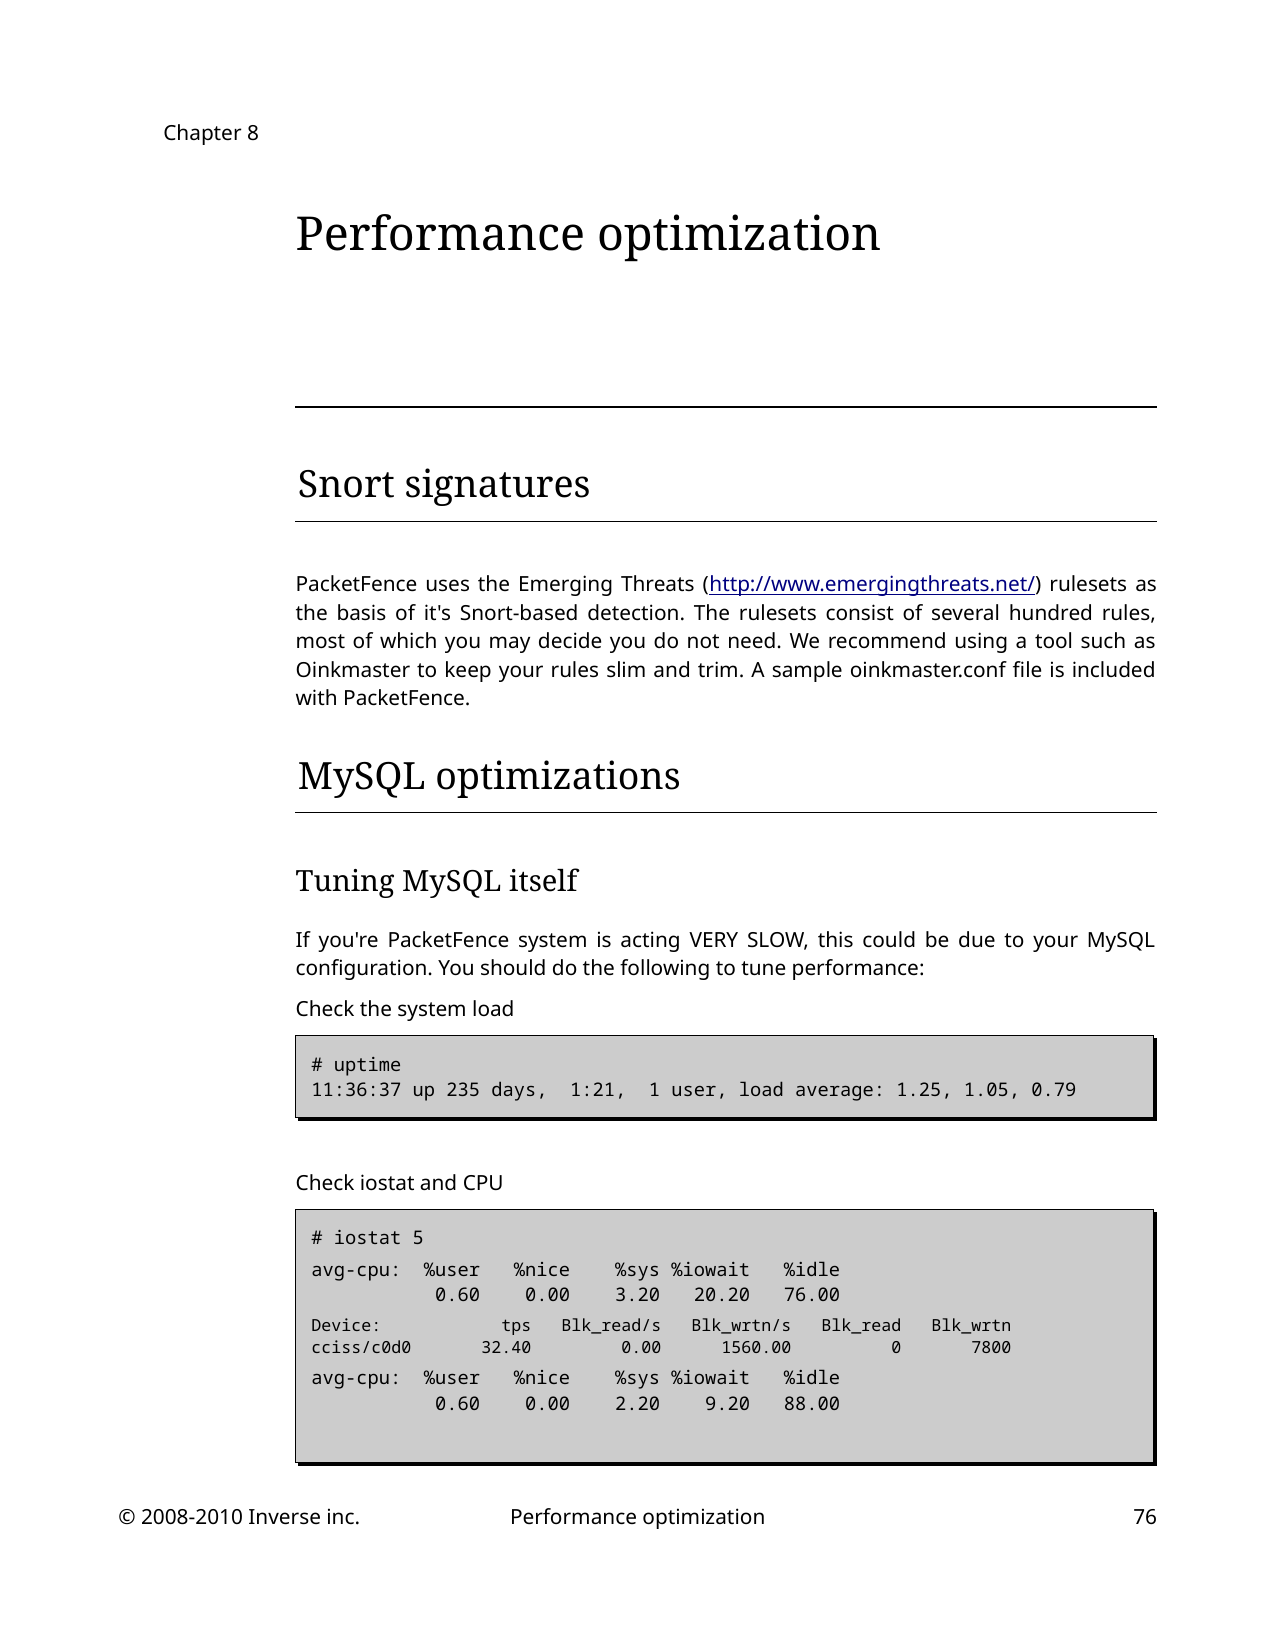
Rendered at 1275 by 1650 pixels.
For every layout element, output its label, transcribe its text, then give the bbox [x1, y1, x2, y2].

subtitle Snort signatures [295, 458, 1157, 521]
text # iostat 5 [296, 1210, 1153, 1240]
subtitle Performance optimization [295, 201, 1157, 406]
text PacketFence uses the Emerging Threats (http://www.emergingthreats.net/) rulesets as the basis of it's Snort-based detection. The rulesets consist of several hundred rules, most of which you may decide you do not need. We recommend using a tool such as Oinkmaster to keep your rules slim and trim. A sample oinkmaster.conf file is included with PacketFence. [295, 569, 1157, 712]
text Check iostat and CPU [295, 1168, 1157, 1196]
text avg-cpu: %user %nice %sys %iowait %idle 0.60 0.00 3.20 20.20 76.00 [296, 1240, 1153, 1297]
text # uptime 11:36:37 up 235 days, 1:21, 1 user, load average: 1.25, 1.05, 0.79 [296, 1036, 1153, 1117]
subtitle MySQL optimizations [295, 749, 1157, 812]
text Device: tps Blk_read/s Blk_wrtn/s Blk_read Blk_wrtn cciss/c0d0 32.40 0.00 1560.00 0 7800 [296, 1297, 1153, 1349]
text Check the system load [295, 994, 1157, 1023]
text If you're PacketFence system is acting VERY SLOW, this could be due to your MySQL configuration. You should do the following to tune performance: [295, 925, 1157, 982]
text avg-cpu: %user %nice %sys %iowait %idle 0.60 0.00 2.20 9.20 88.00 [296, 1349, 1153, 1406]
subtitle Tuning MySQL itself [295, 861, 1157, 900]
